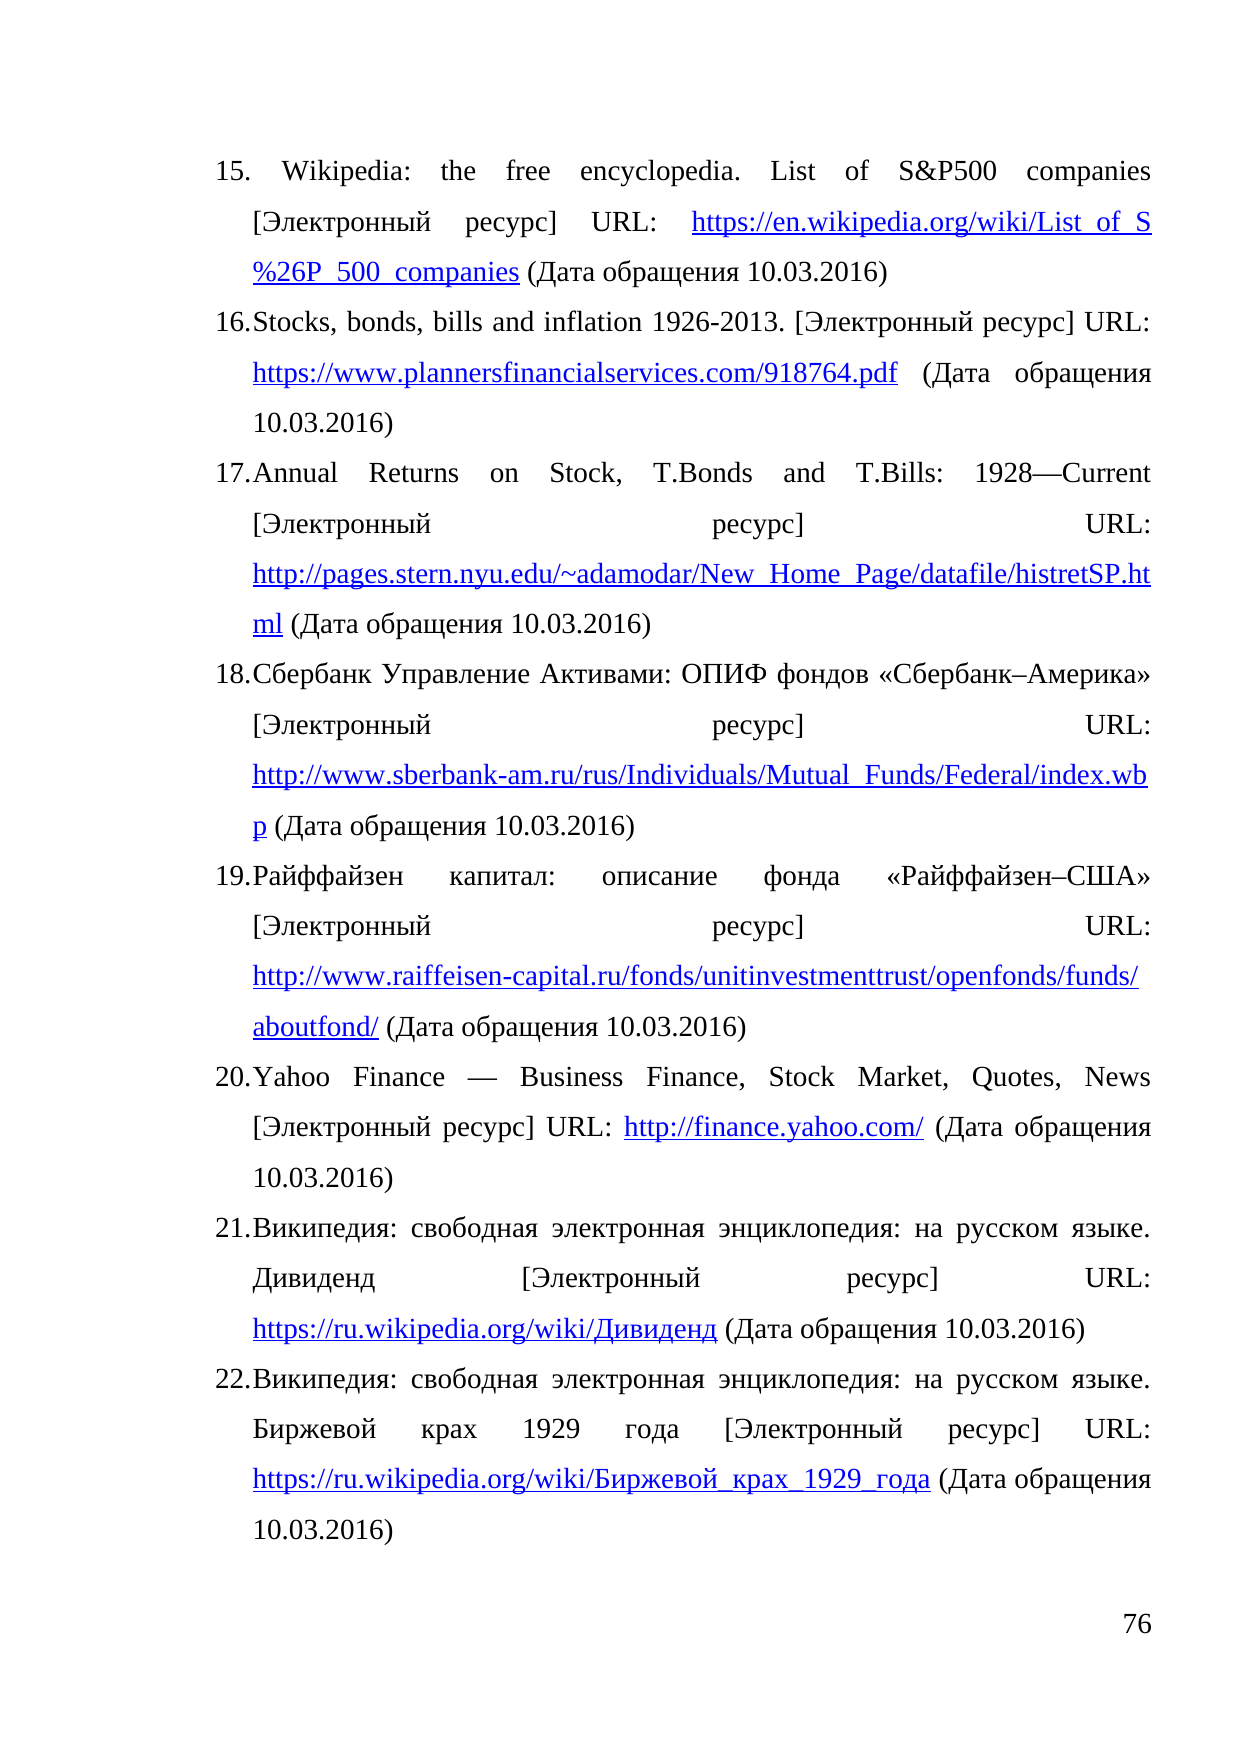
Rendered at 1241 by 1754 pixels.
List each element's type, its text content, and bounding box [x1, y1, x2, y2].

list Райффайзен капитал: описание фонда «Райффайзен–США» [Электронный ресурс] URL: http://www.raiffeisen-capital.ru/fonds/unitinvestmenttrust/openfonds/funds/aboutfond/ (Дата обращения 10.03.2016) [215, 858, 1152, 1042]
list Stocks, bonds, bills and inflation 1926-2013. [Электронный ресурс] URL: https://www.plannersfinancialservices.com/918764.pdf (Дата обращения 10.03.2016) [215, 304, 1152, 439]
list Википедия: свободная электронная энциклопедия: на русском языке. Дивиденд [Электронный ресурс] URL: https://ru.wikipedia.org/wiki/Дивиденд (Дата обращения 10.03.2016) [215, 1210, 1152, 1344]
list Википедия: свободная электронная энциклопедия: на русском языке. Биржевой крах 1929 года [Электронный ресурс] URL: https://ru.wikipedia.org/wiki/Биржевой_крах_1929_года (Дата обращения 10.03.2016) [215, 1361, 1152, 1546]
list Yahoo Finance — Business Finance, Stock Market, Quotes, News [Электронный ресурс] URL: http://finance.yahoo.com/ (Дата обращения 10.03.2016) [215, 1059, 1152, 1193]
list Wikipedia: the free encyclopedia. List of S&P500 companies [Электронный ресурс] URL: https://en.wikipedia.org/wiki/List_of_S%26P_500_companies (Дата обращения 10.03.2016) [215, 153, 1152, 288]
list Annual Returns on Stock, T.Bonds and T.Bills: 1928—Current [Электронный ресурс] URL: http://pages.stern.nyu.edu/~adamodar/New_Home_Page/datafile/histretSP.html (Дата обращения 10.03.2016) [215, 455, 1152, 640]
list Сбербанк Управление Активами: ОПИФ фондов «Сбербанк–Америка» [Электронный ресурс] URL: http://www.sberbank-am.ru/rus/Individuals/Mutual_Funds/Federal/index.wbp (Дата обращения 10.03.2016) [215, 657, 1152, 841]
